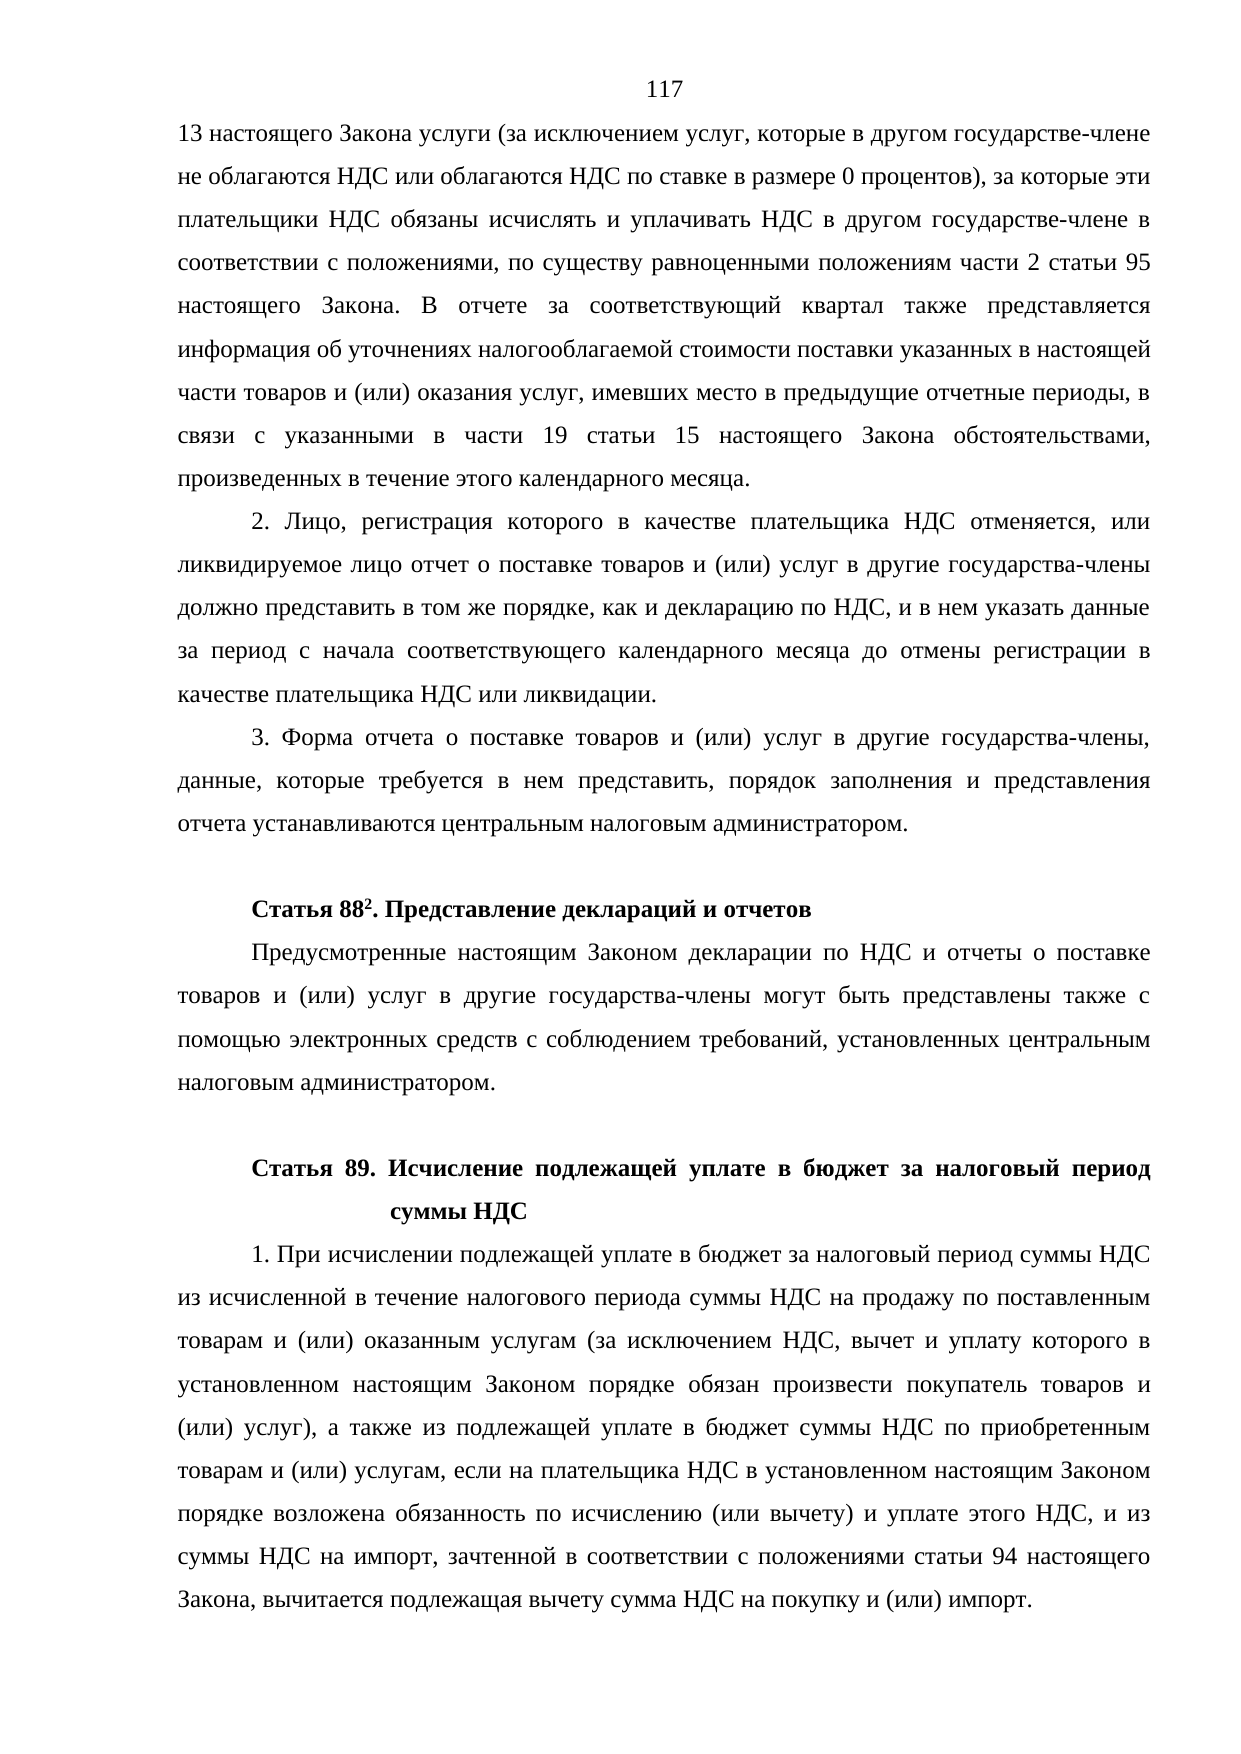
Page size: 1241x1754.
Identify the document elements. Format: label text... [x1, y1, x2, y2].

text 2. Лицо, регистрация которого в качестве плательщика НДС отменяется, или ликвидируемое лицо отчет о поставке товаров и (или) услуг в другие государства-члены должно представить в том же порядке, как и декларацию по НДС, и в нем указать данные за период с начала соответствующего календарного месяца до отмены регистрации в качестве плательщика НДС или ликвидации. [177, 506, 1152, 707]
text Статья 89. Исчисление подлежащей уплате в бюджет за налоговый период суммы НДС [251, 1153, 1152, 1225]
text 1. При исчислении подлежащей уплате в бюджет за налоговый период суммы НДС из исчисленной в течение налогового периода суммы НДС на продажу по поставленным товарам и (или) оказанным услугам (за исключением НДС, вычет и уплату которого в установленном настоящим Законом порядке обязан произвести покупатель товаров и (или) услуг), а также из подлежащей уплате в бюджет суммы НДС по приобретенным товарам и (или) услугам, если на плательщика НДС в установленном настоящим Законом порядке возложена обязанность по исчислению (или вычету) и уплате этого НДС, и из суммы НДС на импорт, зачтенной в соответствии с положениями статьи 94 настоящего Закона, вычитается подлежащая вычету сумма НДС на покупку и (или) импорт. [177, 1239, 1152, 1613]
text 13 настоящего Закона услуги (за исключением услуг, которые в другом государстве-члене не облагаются НДС или облагаются НДС по ставке в размере 0 процентов), за которые эти плательщики НДС обязаны исчислять и уплачивать НДС в другом государстве-члене в соответствии с положениями, по существу равноценными положениям части 2 статьи 95 настоящего Закона. В отчете за соответствующий квартал также представляется информация об уточнениях налогооблагаемой стоимости поставки указанных в настоящей части товаров и (или) оказания услуг, имевших место в предыдущие отчетные периоды, в связи с указанными в части 19 статьи 15 настоящего Закона обстоятельствами, произведенных в течение этого календарного месяца. [177, 118, 1152, 492]
text Статья 882. Представление деклараций и отчетов [177, 894, 1152, 923]
text Предусмотренные настоящим Законом декларации по НДС и отчеты о поставке товаров и (или) услуг в другие государства-члены могут быть представлены также с помощью электронных средств с соблюдением требований, установленных центральным налоговым администратором. [177, 937, 1152, 1096]
text 3. Форма отчета о поставке товаров и (или) услуг в другие государства-члены, данные, которые требуется в нем представить, порядок заполнения и представления отчета устанавливаются центральным налоговым администратором. [177, 722, 1152, 837]
